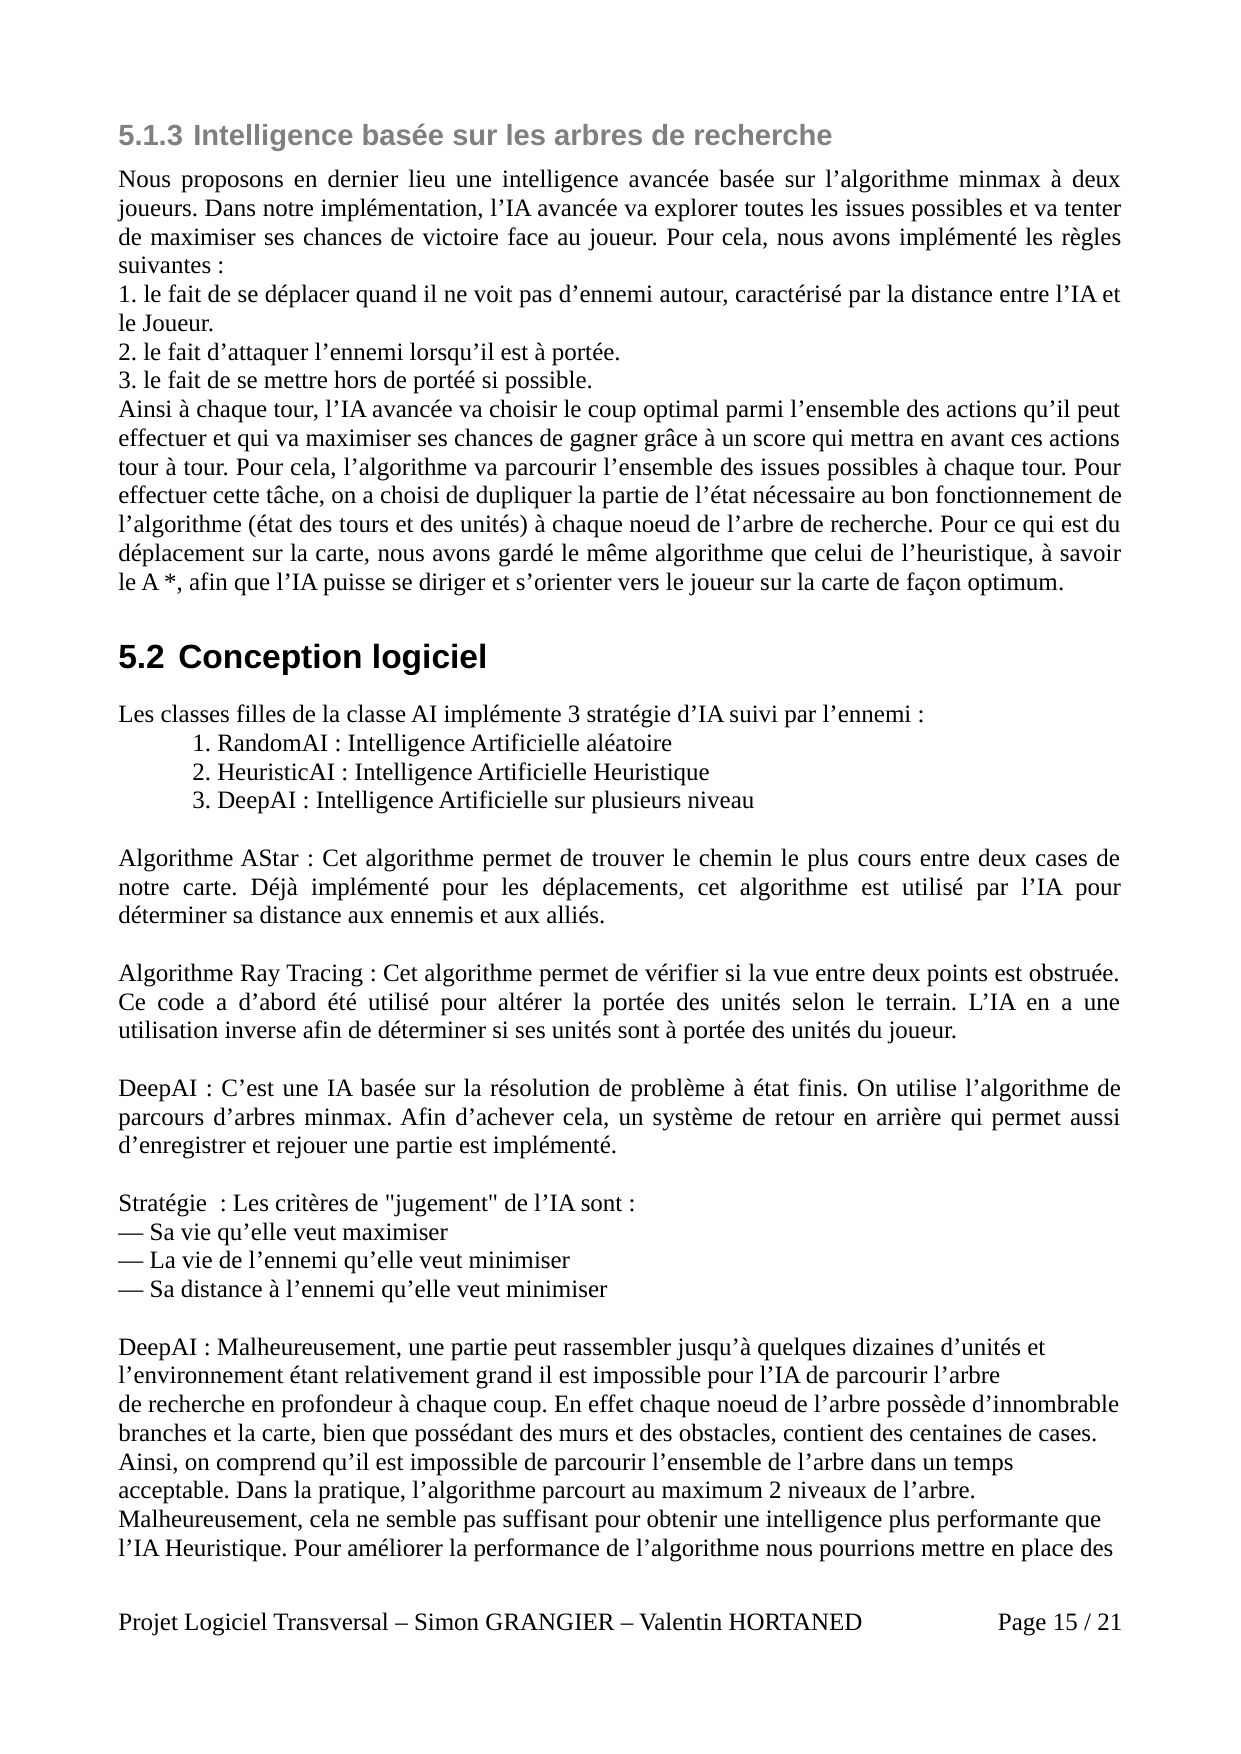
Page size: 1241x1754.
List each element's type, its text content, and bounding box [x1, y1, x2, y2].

subtitle Conception logiciel [118, 637, 1122, 675]
text 3. DeepAI : Intelligence Artificielle sur plusieurs niveau [118, 785, 1122, 814]
text Algorithme Ray Tracing : Cet algorithme permet de vérifier si la vue entre deux points est obstruée. Ce code a d’abord été utilisé pour altérer la portée des unités selon le terrain. L’IA en a une utilisation inverse afin de déterminer si ses unités sont à portée des unités du joueur. [118, 958, 1122, 1044]
text 1. le fait de se déplacer quand il ne voit pas d’ennemi autour, caractérisé par la distance entre l’IA et le Joueur. [118, 279, 1122, 337]
text Nous proposons en dernier lieu une intelligence avancée basée sur l’algorithme minmax à deux joueurs. Dans notre implémentation, l’IA avancée va explorer toutes les issues possibles et va tenter de maximiser ses chances de victoire face au joueur. Pour cela, nous avons implémenté les règles suivantes : [118, 164, 1122, 279]
text Les classes filles de la classe AI implémente 3 stratégie d’IA suivi par l’ennemi : [118, 699, 1122, 728]
text DeepAI : C’est une IA basée sur la résolution de problème à état finis. On utilise l’algorithme de parcours d’arbres minmax. Afin d’achever cela, un système de retour en arrière qui permet aussi d’enregistrer et rejouer une partie est implémenté. [118, 1073, 1122, 1159]
text — Sa distance à l’ennemi qu’elle veut minimiser [118, 1274, 1122, 1303]
text 2. HeuristicAI : Intelligence Artificielle Heuristique [118, 757, 1122, 785]
text — La vie de l’ennemi qu’elle veut minimiser [118, 1245, 1122, 1274]
text — Sa vie qu’elle veut maximiser [118, 1217, 1122, 1245]
text Algorithme AStar : Cet algorithme permet de trouver le chemin le plus cours entre deux cases de notre carte. Déjà implémenté pour les déplacements, cet algorithme est utilisé par l’IA pour déterminer sa distance aux ennemis et aux alliés. [118, 843, 1122, 929]
subtitle Intelligence basée sur les arbres de recherche [118, 118, 1122, 152]
text Ainsi à chaque tour, l’IA avancée va choisir le coup optimal parmi l’ensemble des actions qu’il peut effectuer et qui va maximiser ses chances de gagner grâce à un score qui mettra en avant ces actions tour à tour. Pour cela, l’algorithme va parcourir l’ensemble des issues possibles à chaque tour. Pour effectuer cette tâche, on a choisi de dupliquer la partie de l’état nécessaire au bon fonctionnement de l’algorithme (état des tours et des unités) à chaque noeud de l’arbre de recherche. Pour ce qui est du déplacement sur la carte, nous avons gardé le même algorithme que celui de l’heuristique, à savoir le A *, afin que l’IA puisse se diriger et s’orienter vers le joueur sur la carte de façon optimum. [118, 394, 1122, 595]
text 1. RandomAI : Intelligence Artificielle aléatoire [118, 728, 1122, 757]
text 3. le fait de se mettre hors de portéé si possible. [118, 365, 1122, 394]
text 2. le fait d’attaquer l’ennemi lorsqu’il est à portée. [118, 337, 1122, 365]
text Stratégie : Les critères de "jugement" de l’IA sont : [118, 1188, 1122, 1217]
text DeepAI : Malheureusement, une partie peut rassembler jusqu’à quelques dizaines d’unités et l’environnement étant relativement grand il est impossible pour l’IA de parcourir l’arbre [118, 1332, 1122, 1389]
text de recherche en profondeur à chaque coup. En effet chaque noeud de l’arbre possède d’innombrable branches et la carte, bien que possédant des murs et des obstacles, contient des centaines de cases. Ainsi, on comprend qu’il est impossible de parcourir l’ensemble de l’arbre dans un temps acceptable. Dans la pratique, l’algorithme parcourt au maximum 2 niveaux de l’arbre. Malheureusement, cela ne semble pas suffisant pour obtenir une intelligence plus performante que l’IA Heuristique. Pour améliorer la performance de l’algorithme nous pourrions mettre en place des [118, 1389, 1122, 1562]
